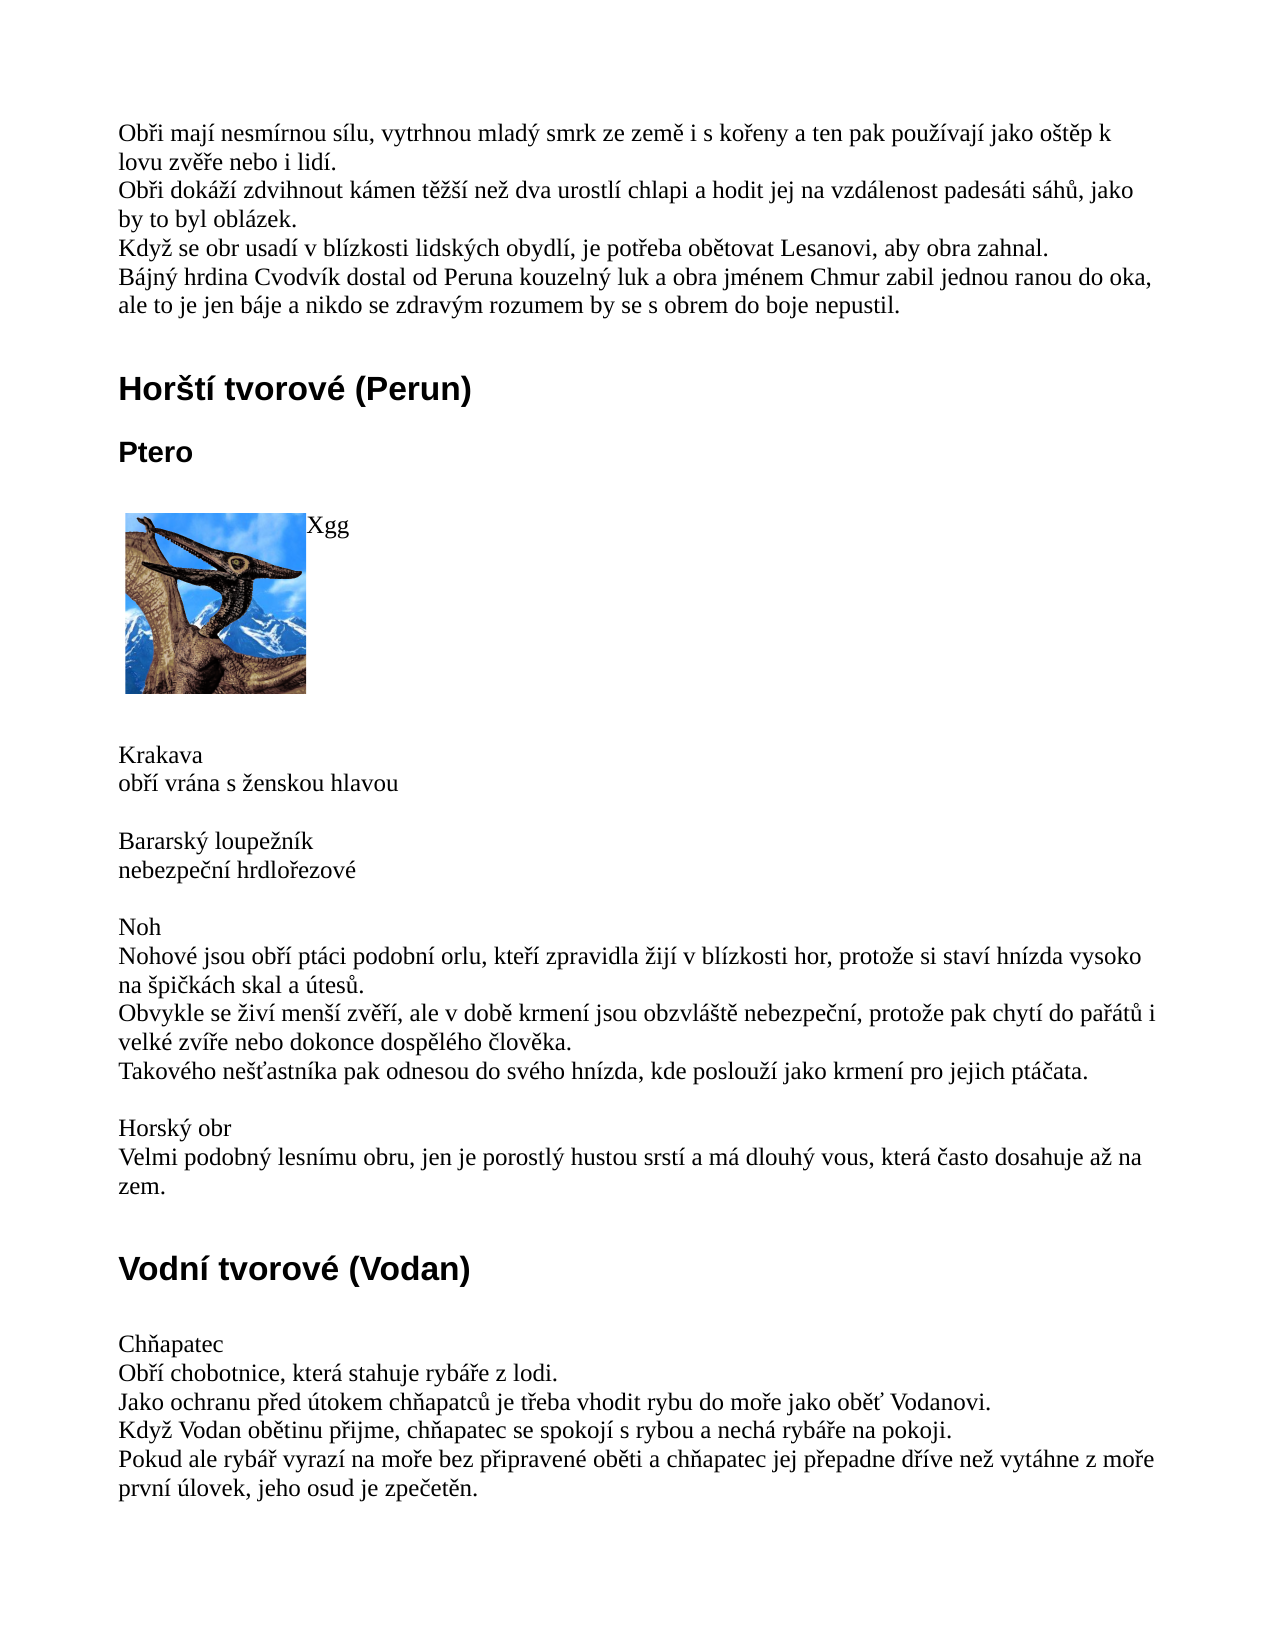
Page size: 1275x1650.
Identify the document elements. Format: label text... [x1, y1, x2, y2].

text Když Vodan obětinu přijme, chňapatec se spokojí s rybou a nechá rybáře na pokoji. [118, 1415, 1157, 1444]
text Xgg [118, 510, 1157, 538]
text Velmi podobný lesnímu obru, jen je porostlý hustou srstí a má dlouhý vous, která často dosahuje až na zem. [118, 1142, 1157, 1200]
text Pokud ale rybář vyrazí na moře bez připravené oběti a chňapatec jej přepadne dříve než vytáhne z moře první úlovek, jeho osud je zpečetěn. [118, 1444, 1157, 1502]
text Bájný hrdina Cvodvík dostal od Peruna kouzelný luk a obra jménem Chmur zabil jednou ranou do oka, ale to je jen báje a nikdo se zdravým rozumem by se s obrem do boje nepustil. [118, 262, 1157, 319]
text Obvykle se živí menší zvěří, ale v době krmení jsou obzvláště nebezpeční, protože pak chytí do pařátů i velké zvíře nebo dokonce dospělého člověka. [118, 998, 1157, 1056]
text Takového nešťastníka pak odnesou do svého hnízda, kde poslouží jako krmení pro jejich ptáčata. [118, 1056, 1157, 1085]
text Obří chobotnice, která stahuje rybáře z lodi. [118, 1358, 1157, 1387]
text Když se obr usadí v blízkosti lidských obydlí, je potřeba obětovat Lesanovi, aby obra zahnal. [118, 233, 1157, 262]
subtitle Vodní tvorové (Vodan) [118, 1249, 1157, 1288]
picture [125, 513, 307, 694]
text Obři mají nesmírnou sílu, vytrhnou mladý smrk ze země i s kořeny a ten pak používají jako oštěp k lovu zvěře nebo i lidí. [118, 118, 1157, 176]
text Krakava [118, 740, 1157, 768]
text Noh [118, 912, 1157, 941]
text Nohové jsou obří ptáci podobní orlu, kteří zpravidla žijí v blízkosti hor, protože si staví hnízda vysoko na špičkách skal a útesů. [118, 941, 1157, 998]
text Jako ochranu před útokem chňapatců je třeba vhodit rybu do moře jako oběť Vodanovi. [118, 1387, 1157, 1415]
text nebezpeční hrdlořezové [118, 855, 1157, 883]
subtitle Ptero [118, 435, 1157, 468]
text Horský obr [118, 1113, 1157, 1142]
text Bararský loupežník [118, 826, 1157, 855]
text Chňapatec [118, 1329, 1157, 1358]
text Obři dokáží zdvihnout kámen těžší než dva urostlí chlapi a hodit jej na vzdálenost padesáti sáhů, jako by to byl oblázek. [118, 176, 1157, 233]
subtitle Horští tvorové (Perun) [118, 369, 1157, 408]
text obří vrána s ženskou hlavou [118, 768, 1157, 797]
